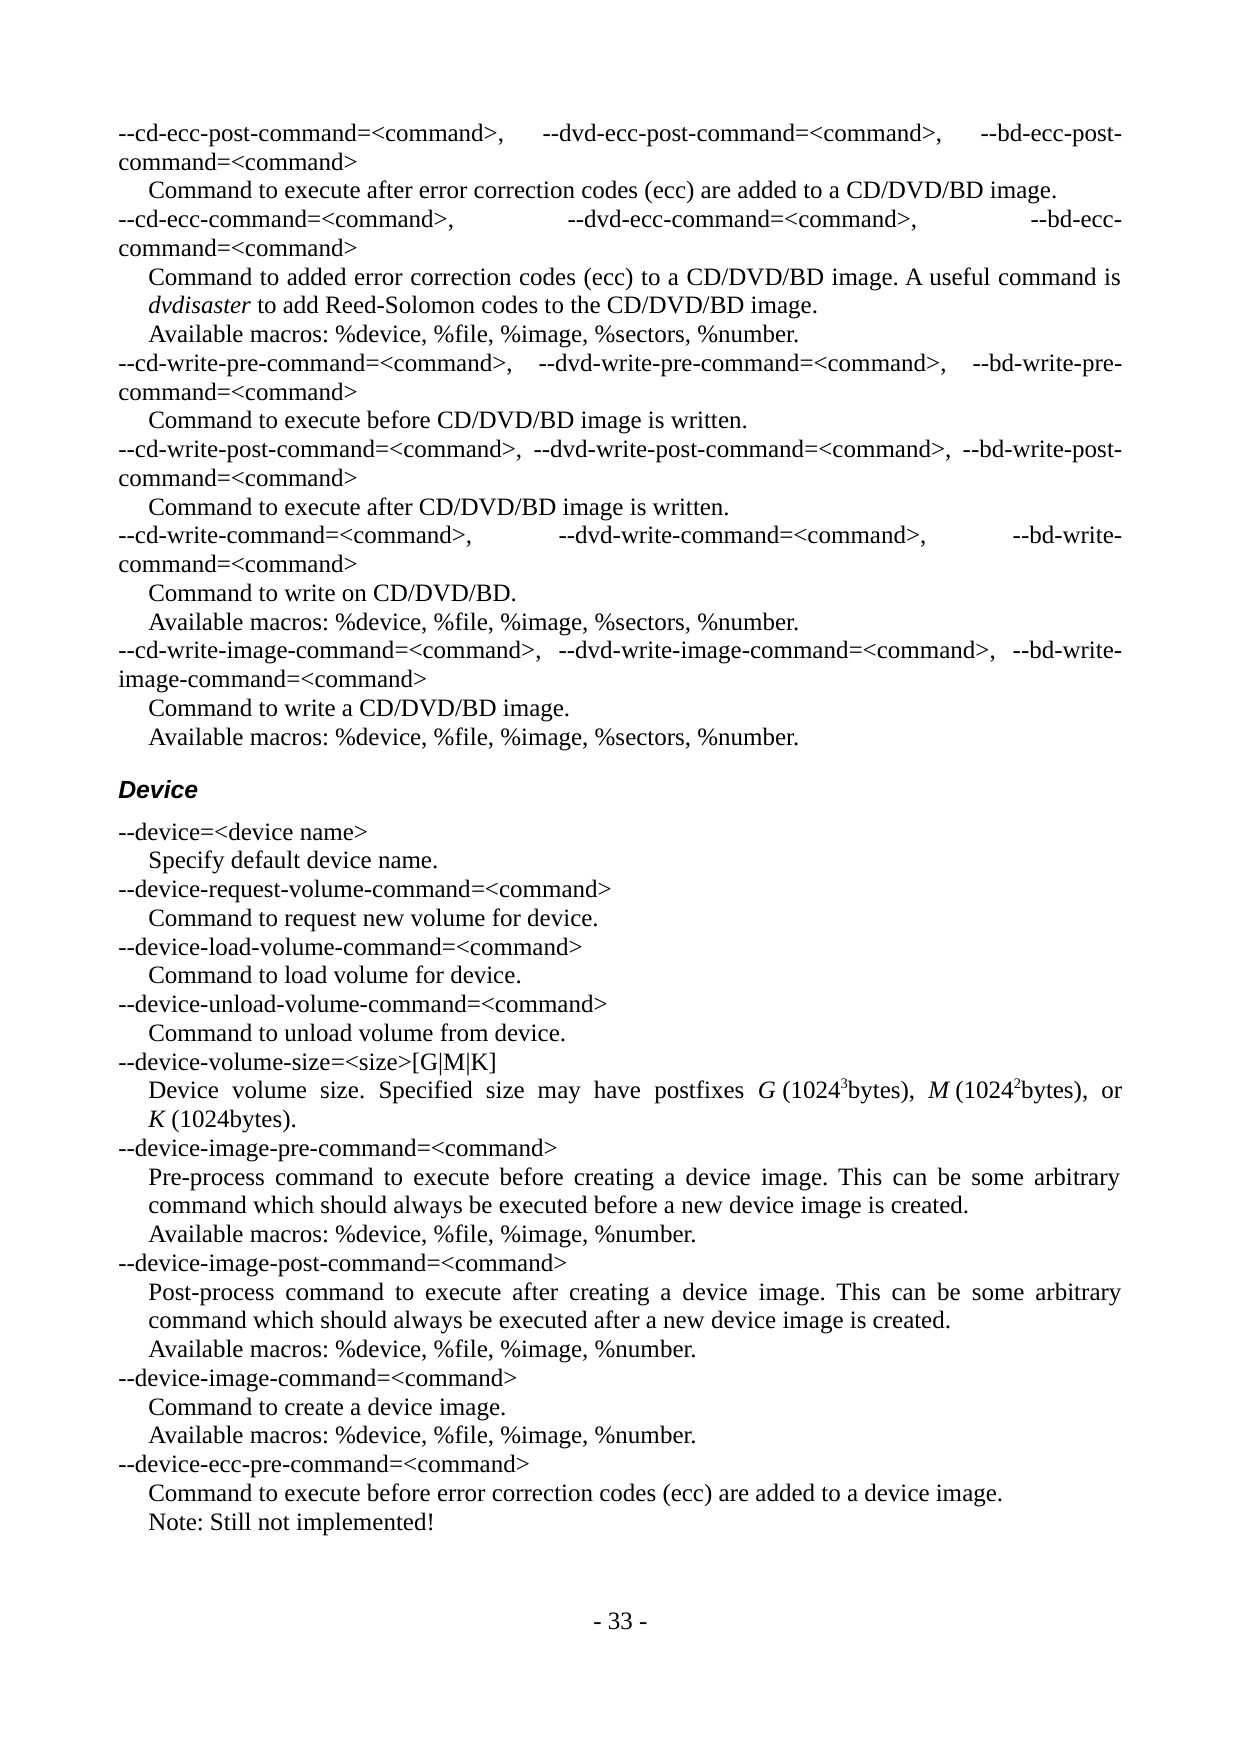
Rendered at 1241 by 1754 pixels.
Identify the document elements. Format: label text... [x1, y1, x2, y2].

text Note: Still not implemented! [148, 1507, 1122, 1535]
text Device volume size. Specified size may have postfixes G (10243bytes), M (10242bytes), or K (1024bytes). [148, 1075, 1122, 1133]
text Command to load volume for device. [148, 960, 1122, 989]
text Available macros: %device, %file, %image, %number. [148, 1219, 1122, 1248]
text Command to execute before error correction codes (ecc) are added to a device image. [148, 1478, 1122, 1507]
text Specify default device name. [148, 845, 1122, 874]
text Command to request new volume for device. [148, 903, 1122, 932]
text Available macros: %device, %file, %image, %sectors, %number. [148, 722, 1122, 751]
text Command to write on CD/DVD/BD. [148, 578, 1122, 607]
text Command to execute after error correction codes (ecc) are added to a CD/DVD/BD image. [148, 176, 1122, 204]
title --device-load-volume-command=<command> [118, 932, 1122, 960]
title --cd-ecc-post-command=<command>, --dvd-ecc-post-command=<command>, --bd-ecc-post-command=<command> [118, 118, 1122, 176]
text Command to create a device image. [148, 1392, 1122, 1420]
title --device-image-post-command=<command> [118, 1248, 1122, 1277]
subtitle Device [118, 776, 1122, 804]
text Post-process command to execute after creating a device image. This can be some arbitrary command which should always be executed after a new device image is created. [148, 1277, 1122, 1334]
title --cd-write-pre-command=<command>, --dvd-write-pre-command=<command>, --bd-write-pre-command=<command> [118, 348, 1122, 406]
title --device-image-command=<command> [118, 1363, 1122, 1392]
title --device-ecc-pre-command=<command> [118, 1449, 1122, 1478]
title --cd-write-image-command=<command>, --dvd-write-image-command=<command>, --bd-write-image-command=<command> [118, 636, 1122, 693]
text Available macros: %device, %file, %image, %number. [148, 1420, 1122, 1449]
title --device=<device name> [118, 817, 1122, 845]
text Command to unload volume from device. [148, 1018, 1122, 1047]
title --device-unload-volume-command=<command> [118, 989, 1122, 1018]
text Command to execute before CD/DVD/BD image is written. [148, 406, 1122, 434]
title --device-request-volume-command=<command> [118, 874, 1122, 903]
text Command to execute after CD/DVD/BD image is written. [148, 492, 1122, 521]
title --cd-write-post-command=<command>, --dvd-write-post-command=<command>, --bd-write-post-command=<command> [118, 434, 1122, 492]
text Available macros: %device, %file, %image, %sectors, %number. [148, 607, 1122, 636]
title --cd-ecc-command=<command>, --dvd-ecc-command=<command>, --bd-ecc-command=<command> [118, 204, 1122, 262]
text Pre-process command to execute before creating a device image. This can be some arbitrary command which should always be executed before a new device image is created. [148, 1162, 1122, 1219]
text Command to added error correction codes (ecc) to a CD/DVD/BD image. A useful command is dvdisaster to add Reed-Solomon codes to the CD/DVD/BD image. [148, 262, 1122, 319]
title --device-image-pre-command=<command> [118, 1133, 1122, 1162]
title --cd-write-command=<command>, --dvd-write-command=<command>, --bd-write-command=<command> [118, 521, 1122, 578]
text Available macros: %device, %file, %image, %sectors, %number. [148, 319, 1122, 348]
text Available macros: %device, %file, %image, %number. [148, 1334, 1122, 1363]
title --device-volume-size=<size>[G|M|K] [118, 1047, 1122, 1075]
text Command to write a CD/DVD/BD image. [148, 693, 1122, 722]
